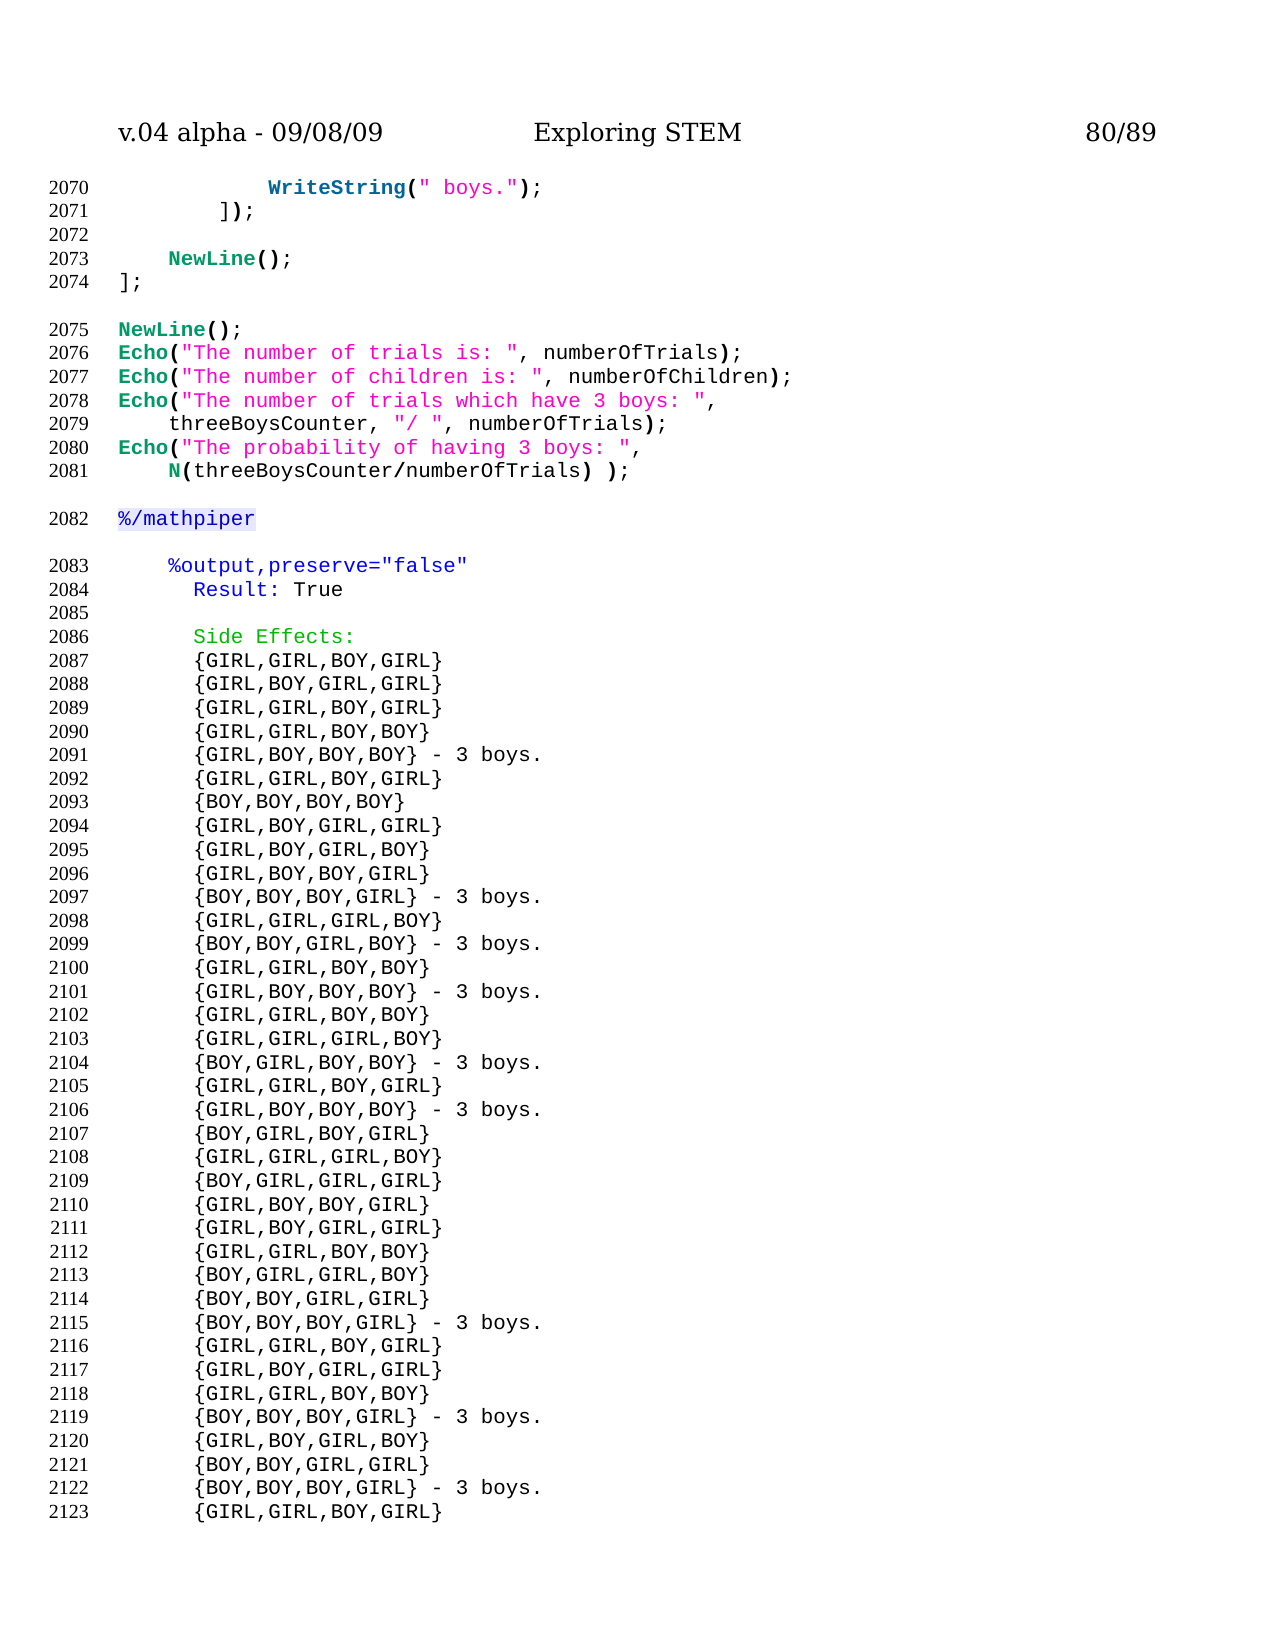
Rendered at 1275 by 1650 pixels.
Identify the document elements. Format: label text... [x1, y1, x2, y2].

text {GIRL,GIRL,BOY,BOY} [118, 721, 1157, 744]
text {GIRL,GIRL,BOY,GIRL} [118, 1501, 1157, 1524]
text {GIRL,GIRL,GIRL,BOY} [118, 910, 1157, 933]
text {GIRL,GIRL,BOY,GIRL} [118, 1335, 1157, 1359]
text {GIRL,BOY,GIRL,GIRL} [118, 815, 1157, 839]
text {BOY,GIRL,BOY,BOY} - 3 boys. [118, 1052, 1157, 1075]
text %/mathpiper [118, 508, 1157, 531]
text {GIRL,BOY,GIRL,BOY} [118, 1430, 1157, 1454]
text {GIRL,BOY,GIRL,GIRL} [118, 1359, 1157, 1383]
text N(threeBoysCounter/numberOfTrials) ); [118, 461, 1157, 484]
text ]; [118, 271, 1157, 295]
text {BOY,BOY,GIRL,BOY} - 3 boys. [118, 933, 1157, 957]
text {GIRL,BOY,BOY,GIRL} [118, 862, 1157, 886]
text Echo("The number of children is: ", numberOfChildren); [118, 366, 1157, 389]
text {GIRL,BOY,BOY,BOY} - 3 boys. [118, 981, 1157, 1004]
text {GIRL,GIRL,GIRL,BOY} [118, 1146, 1157, 1170]
text Echo("The probability of having 3 boys: ", [118, 437, 1157, 461]
text NewLine(); [118, 248, 1157, 271]
text {GIRL,GIRL,BOY,BOY} [118, 957, 1157, 981]
text {GIRL,BOY,BOY,BOY} - 3 boys. [118, 1099, 1157, 1123]
text {GIRL,BOY,GIRL,BOY} [118, 839, 1157, 862]
text {BOY,GIRL,GIRL,GIRL} [118, 1170, 1157, 1193]
text Echo("The number of trials which have 3 boys: ", [118, 389, 1157, 413]
text {GIRL,GIRL,BOY,GIRL} [118, 697, 1157, 721]
text NewLine(); [118, 319, 1157, 342]
text threeBoysCounter, "/ ", numberOfTrials); [118, 413, 1157, 437]
text {GIRL,GIRL,BOY,BOY} [118, 1004, 1157, 1028]
text WriteString(" boys."); [118, 177, 1157, 200]
text {BOY,GIRL,BOY,GIRL} [118, 1123, 1157, 1146]
text {BOY,GIRL,GIRL,BOY} [118, 1264, 1157, 1288]
text {GIRL,GIRL,BOY,GIRL} [118, 650, 1157, 673]
text {BOY,BOY,GIRL,GIRL} [118, 1454, 1157, 1477]
text Result: True [118, 579, 1157, 602]
text {GIRL,GIRL,BOY,BOY} [118, 1383, 1157, 1406]
text %output,preserve="false" [118, 555, 1157, 579]
text {GIRL,GIRL,BOY,GIRL} [118, 768, 1157, 792]
text {GIRL,BOY,BOY,BOY} - 3 boys. [118, 744, 1157, 768]
text ]); [118, 200, 1157, 224]
text {GIRL,GIRL,GIRL,BOY} [118, 1028, 1157, 1052]
text {BOY,BOY,BOY,GIRL} - 3 boys. [118, 1406, 1157, 1430]
text {BOY,BOY,BOY,GIRL} - 3 boys. [118, 1477, 1157, 1501]
text {BOY,BOY,BOY,BOY} [118, 792, 1157, 815]
text {GIRL,GIRL,BOY,GIRL} [118, 1075, 1157, 1099]
text Echo("The number of trials is: ", numberOfTrials); [118, 342, 1157, 366]
text Side Effects: [118, 626, 1157, 650]
text {BOY,BOY,BOY,GIRL} - 3 boys. [118, 1312, 1157, 1335]
text {BOY,BOY,BOY,GIRL} - 3 boys. [118, 886, 1157, 910]
text {BOY,BOY,GIRL,GIRL} [118, 1288, 1157, 1312]
text {GIRL,BOY,GIRL,GIRL} [118, 1217, 1157, 1241]
text {GIRL,GIRL,BOY,BOY} [118, 1241, 1157, 1264]
text {GIRL,BOY,BOY,GIRL} [118, 1193, 1157, 1217]
text {GIRL,BOY,GIRL,GIRL} [118, 673, 1157, 697]
